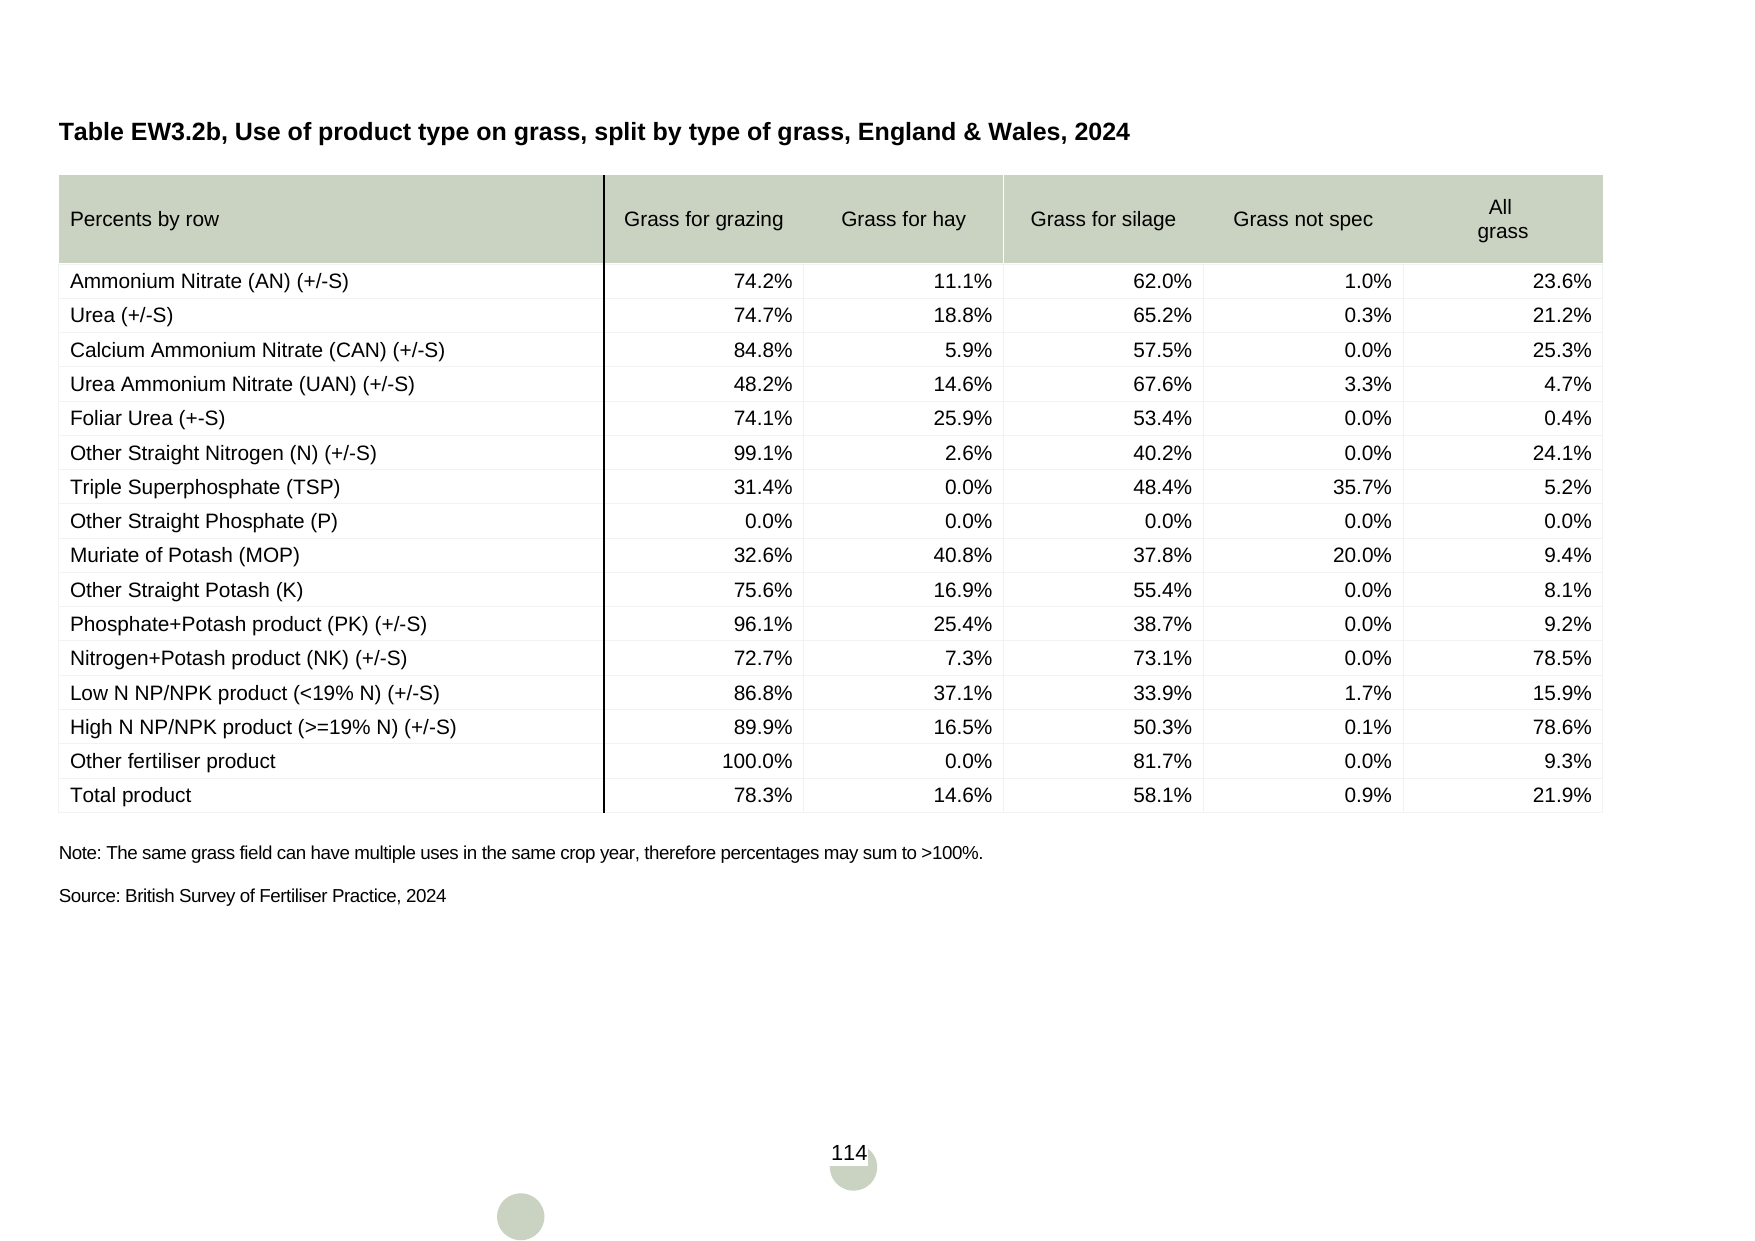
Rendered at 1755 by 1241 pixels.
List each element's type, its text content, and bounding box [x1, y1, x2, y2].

table_cell 57.5% [1004, 333, 1203, 366]
table_cell 58.1% [1004, 779, 1203, 812]
table_cell 4.7% [1404, 367, 1602, 401]
table_cell 0.0% [1404, 504, 1602, 538]
table_cell 37.8% [1004, 539, 1203, 572]
table_cell 67.6% [1004, 367, 1203, 401]
table_cell 0.3% [1204, 299, 1403, 332]
table_cell Urea (+/-S) [59, 299, 603, 332]
table_cell High N NP/NPK product (>=19% N) (+/-S) [59, 710, 603, 743]
table_cell 0.0% [804, 744, 1003, 777]
table_cell 21.2% [1404, 299, 1602, 332]
table_cell 25.3% [1404, 333, 1602, 366]
text Note: The same grass field can have multiple uses in the same crop year, therefore percentages may sum to >100%. [58, 842, 1559, 863]
table_cell 48.2% [605, 367, 803, 401]
table_cell 15.9% [1404, 676, 1602, 709]
table_cell 78.3% [605, 779, 803, 812]
table_cell Urea Ammonium Nitrate (UAN) (+/-S) [59, 367, 603, 401]
table_cell Other Straight Phosphate (P) [59, 504, 603, 538]
table_cell 50.3% [1004, 710, 1203, 743]
table_cell 72.7% [605, 641, 803, 675]
table_cell 62.0% [1004, 265, 1203, 298]
table_cell 16.9% [804, 573, 1003, 606]
table_cell 11.1% [804, 265, 1003, 298]
table_cell 18.8% [804, 299, 1003, 332]
table_cell 0.0% [1204, 333, 1403, 366]
table_cell 75.6% [605, 573, 803, 606]
table_cell 20.0% [1204, 539, 1403, 572]
table_cell 7.3% [804, 641, 1003, 675]
table_header Grass for hay [804, 175, 1003, 263]
table_cell 40.2% [1004, 436, 1203, 469]
table_cell 9.4% [1404, 539, 1602, 572]
table_cell 35.7% [1204, 470, 1403, 503]
table_cell 65.2% [1004, 299, 1203, 332]
table_header Grass for silage [1004, 175, 1203, 263]
table_cell Other Straight Potash (K) [59, 573, 603, 606]
table_cell 48.4% [1004, 470, 1203, 503]
table_cell 89.9% [605, 710, 803, 743]
table_cell Muriate of Potash (MOP) [59, 539, 603, 572]
table_cell 1.7% [1204, 676, 1403, 709]
table_cell 38.7% [1004, 607, 1203, 640]
table_cell 8.1% [1404, 573, 1602, 606]
table_cell 0.0% [1204, 573, 1403, 606]
table_cell 5.9% [804, 333, 1003, 366]
table_cell Phosphate+Potash product (PK) (+/-S) [59, 607, 603, 640]
table_cell 78.5% [1404, 641, 1602, 675]
table_cell 0.0% [804, 470, 1003, 503]
table_cell 99.1% [605, 436, 803, 469]
table_cell Other fertiliser product [59, 744, 603, 777]
table_cell 84.8% [605, 333, 803, 366]
table_cell 0.0% [1204, 641, 1403, 675]
table_cell 25.9% [804, 402, 1003, 435]
table_cell 40.8% [804, 539, 1003, 572]
table_cell Total product [59, 779, 603, 812]
table_cell 0.0% [1204, 436, 1403, 469]
table_cell 0.0% [1204, 607, 1403, 640]
table_cell Low N NP/NPK product (<19% N) (+/-S) [59, 676, 603, 709]
table_cell 0.0% [1204, 504, 1403, 538]
table_cell 5.2% [1404, 470, 1602, 503]
table_cell 0.0% [605, 504, 803, 538]
table_cell 37.1% [804, 676, 1003, 709]
table_cell Calcium Ammonium Nitrate (CAN) (+/-S) [59, 333, 603, 366]
text Source: British Survey of Fertiliser Practice, 2024 [58, 885, 1559, 906]
table_cell 16.5% [804, 710, 1003, 743]
table_cell 9.2% [1404, 607, 1602, 640]
table_cell 1.0% [1204, 265, 1403, 298]
table_cell 53.4% [1004, 402, 1203, 435]
table_cell 3.3% [1204, 367, 1403, 401]
table_cell 23.6% [1404, 265, 1602, 298]
table_cell Other Straight Nitrogen (N) (+/-S) [59, 436, 603, 469]
table_cell 0.1% [1204, 710, 1403, 743]
table_header All grass [1403, 175, 1603, 263]
table_header Grass for grazing [605, 175, 804, 263]
table_header Grass not spec [1203, 175, 1403, 263]
table_cell 32.6% [605, 539, 803, 572]
table_cell 9.3% [1404, 744, 1602, 777]
table_cell 21.9% [1404, 779, 1602, 812]
table_cell Foliar Urea (+-S) [59, 402, 603, 435]
table_cell Triple Superphosphate (TSP) [59, 470, 603, 503]
table_cell 74.1% [605, 402, 803, 435]
table_cell 0.0% [1004, 504, 1203, 538]
table_cell 100.0% [605, 744, 803, 777]
table_cell 14.6% [804, 367, 1003, 401]
table_cell 0.0% [804, 504, 1003, 538]
table_cell Ammonium Nitrate (AN) (+/-S) [59, 265, 603, 298]
table_cell 74.2% [605, 265, 803, 298]
table_header Percents by row [59, 175, 603, 263]
table_cell 55.4% [1004, 573, 1203, 606]
subtitle Table EW3.2b, Use of product type on grass, split by type of grass, England & Wales, 2024 [58, 117, 1559, 146]
table_cell 96.1% [605, 607, 803, 640]
table_cell 33.9% [1004, 676, 1203, 709]
table_cell Nitrogen+Potash product (NK) (+/-S) [59, 641, 603, 675]
table_cell 0.4% [1404, 402, 1602, 435]
table_cell 24.1% [1404, 436, 1602, 469]
table_cell 25.4% [804, 607, 1003, 640]
table_cell 0.9% [1204, 779, 1403, 812]
table_cell 81.7% [1004, 744, 1203, 777]
table_cell 31.4% [605, 470, 803, 503]
table_cell 2.6% [804, 436, 1003, 469]
table_cell 0.0% [1204, 402, 1403, 435]
table_cell 86.8% [605, 676, 803, 709]
table_cell 78.6% [1404, 710, 1602, 743]
table_cell 0.0% [1204, 744, 1403, 777]
table_cell 73.1% [1004, 641, 1203, 675]
table_cell 14.6% [804, 779, 1003, 812]
table_cell 74.7% [605, 299, 803, 332]
